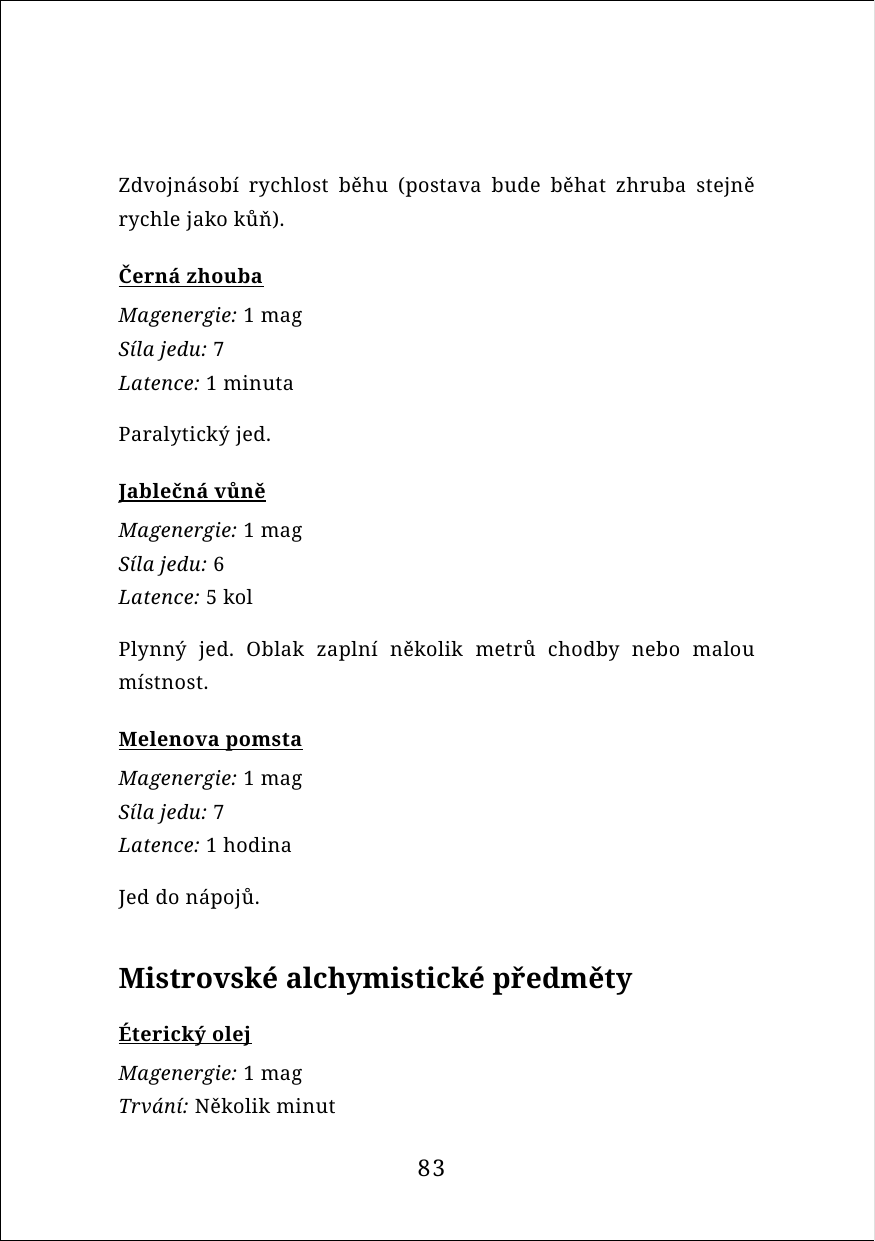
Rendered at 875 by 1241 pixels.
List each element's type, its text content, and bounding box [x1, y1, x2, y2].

text Plynný jed. Oblak zaplní několik metrů chodby nebo malou místnost. [118, 635, 756, 695]
text Magenergie: 1 mag Síla jedu: 7 Latence: 1 hodina [118, 764, 756, 859]
subtitle Éterický olej [118, 1020, 756, 1047]
subtitle Mistrovské alchymistické předměty [118, 958, 756, 996]
text Paralytický jed. [118, 420, 756, 447]
text Magenergie: 1 mag Síla jedu: 6 Latence: 5 kol [118, 516, 756, 610]
subtitle Melenova pomsta [118, 726, 756, 753]
text Zdvojnásobí rychlost běhu (postava bude běhat zhruba stejně rychle jako kůň). [118, 172, 756, 232]
subtitle Jablečná vůně [118, 477, 756, 504]
text Jed do nápojů. [118, 883, 756, 910]
text Magenergie: 1 mag Síla jedu: 7 Latence: 1 minuta [118, 301, 756, 396]
subtitle Černá zhouba [118, 263, 756, 290]
text Magenergie: 1 mag Trvání: Několik minut [118, 1059, 756, 1119]
